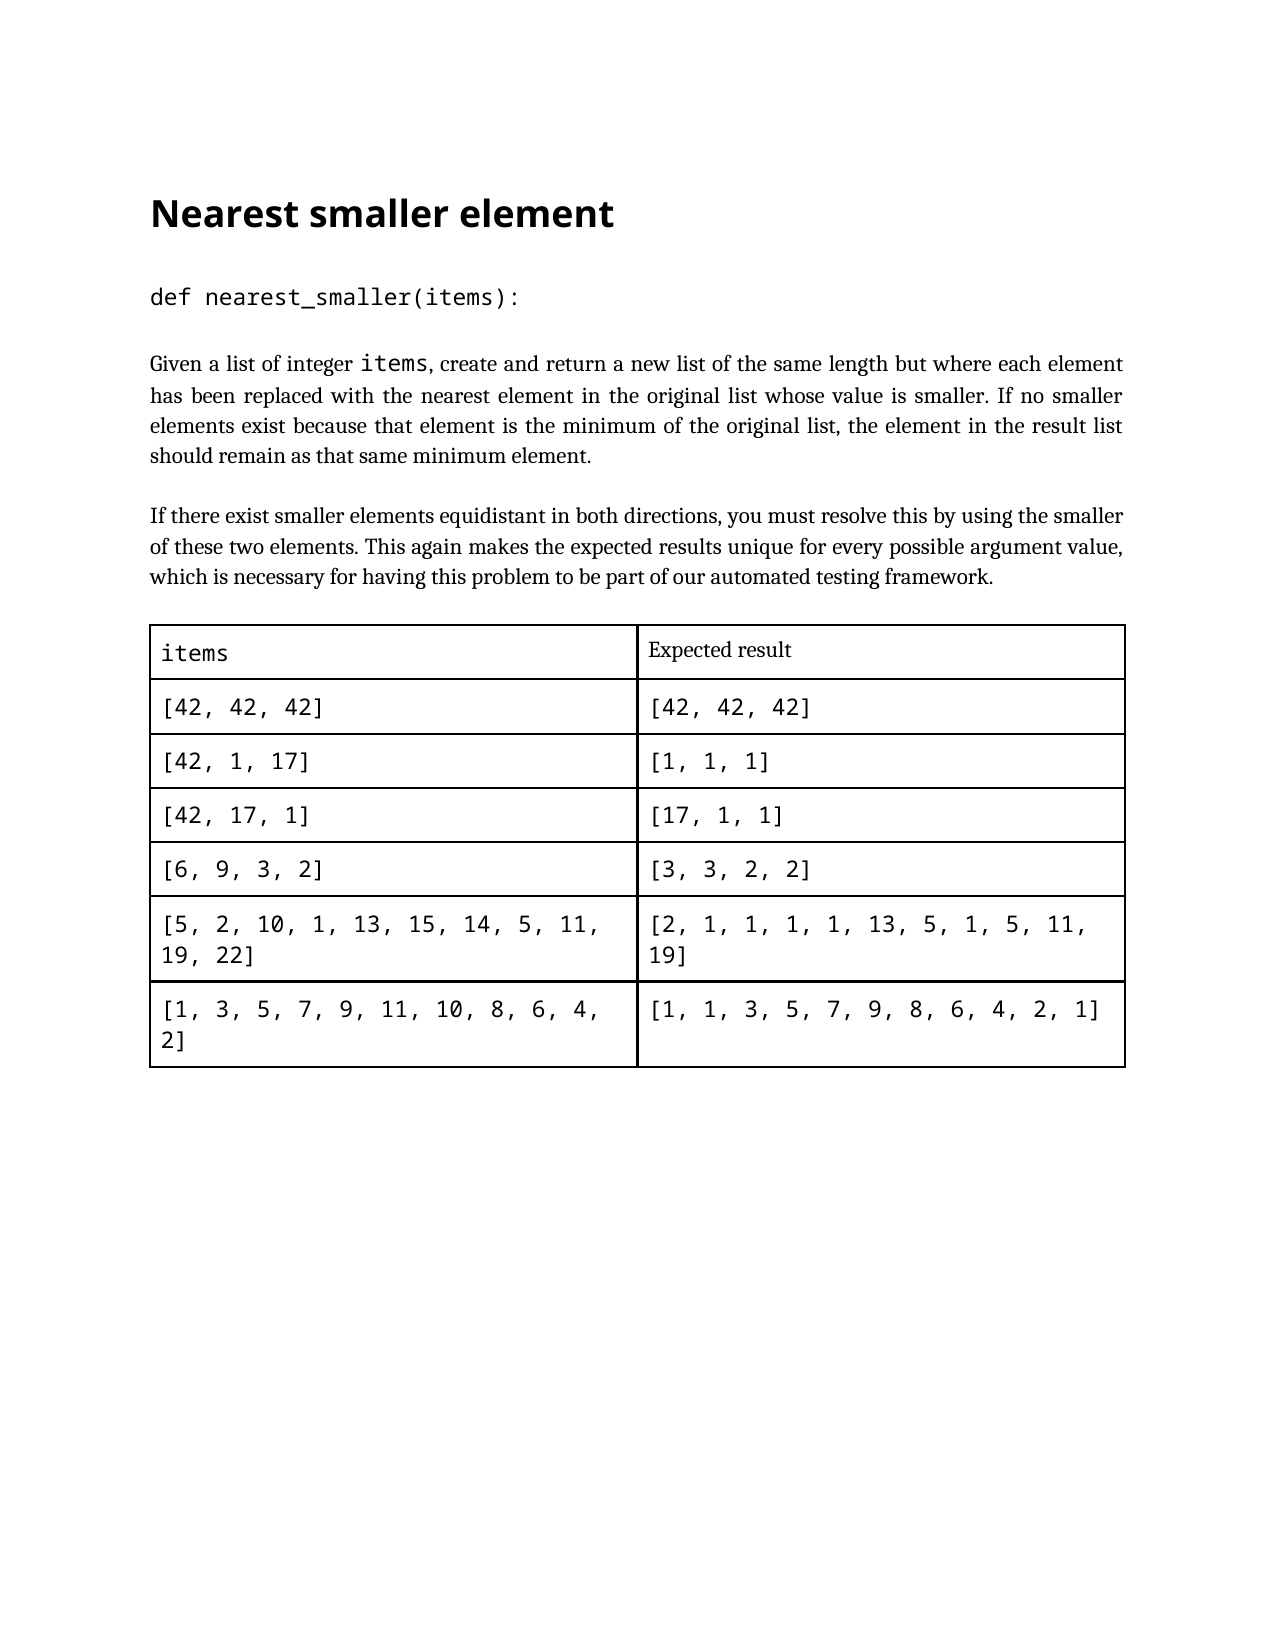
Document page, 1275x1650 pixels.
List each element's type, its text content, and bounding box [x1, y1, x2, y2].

table_cell [1, 1, 1] [639, 735, 1124, 787]
table_cell [2, 1, 1, 1, 1, 13, 5, 1, 5, 11, 19] [639, 897, 1124, 980]
text def nearest_smaller(items): [150, 281, 1125, 312]
table_cell [42, 1, 17] [151, 735, 636, 787]
table_header items [151, 626, 636, 678]
subtitle Nearest smaller element [150, 187, 1125, 238]
table_cell [1, 1, 3, 5, 7, 9, 8, 6, 4, 2, 1] [639, 983, 1124, 1066]
text Given a list of integer items, create and return a new list of the same length but where each element has been replaced with the nearest element in the original list whose value is smaller. If no smaller elements exist because that element is the minimum of the original list, the element in the result list should remain as that same minimum element. [150, 347, 1125, 469]
text If there exist smaller elements equidistant in both directions, you must resolve this by using the smaller of these two elements. This again makes the expected results unique for every possible argument value, which is necessary for having this problem to be part of our automated testing framework. [150, 503, 1125, 590]
table_header Expected result [639, 626, 1124, 678]
table_cell [1, 3, 5, 7, 9, 11, 10, 8, 6, 4, 2] [151, 983, 636, 1066]
table_cell [6, 9, 3, 2] [151, 843, 636, 895]
table_cell [3, 3, 2, 2] [639, 843, 1124, 895]
table_cell [5, 2, 10, 1, 13, 15, 14, 5, 11, 19, 22] [151, 897, 636, 980]
table_cell [42, 42, 42] [639, 680, 1124, 732]
table_cell [17, 1, 1] [639, 789, 1124, 841]
table_cell [42, 42, 42] [151, 680, 636, 732]
table_cell [42, 17, 1] [151, 789, 636, 841]
